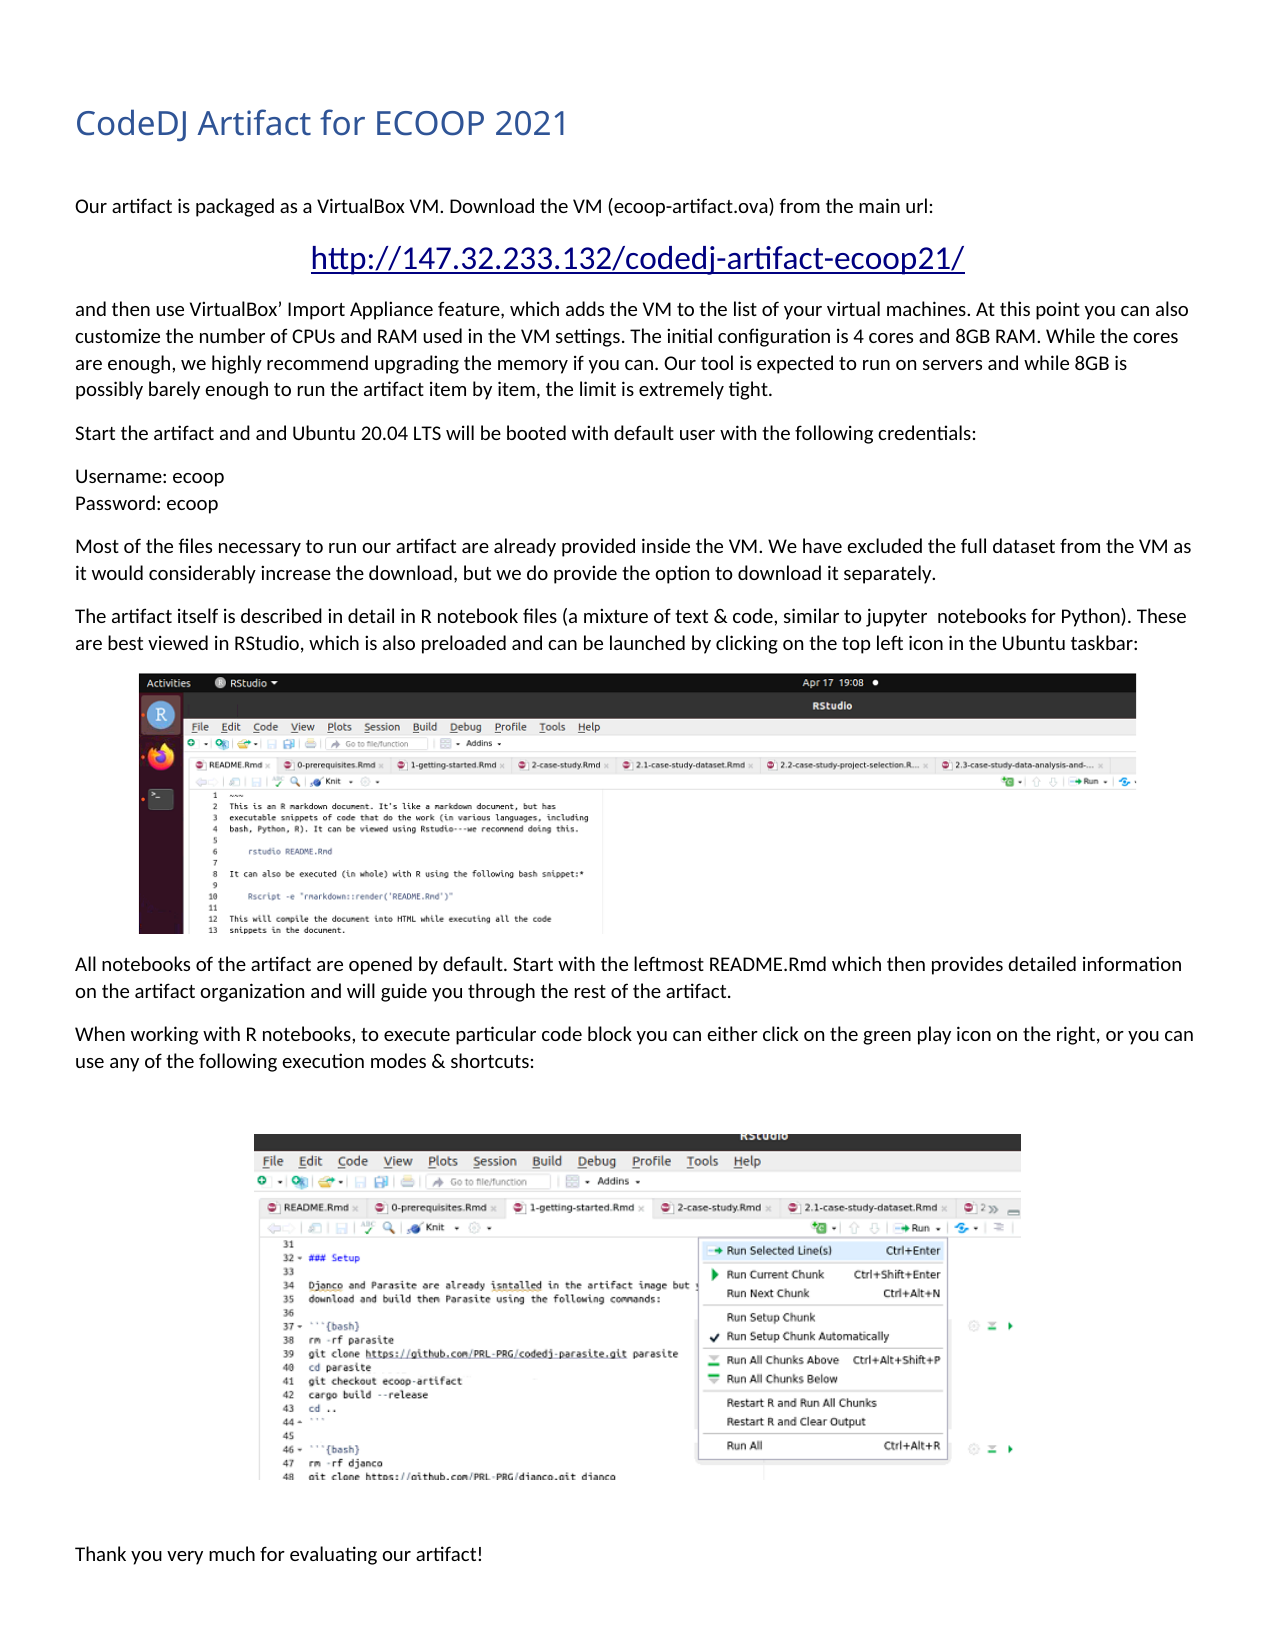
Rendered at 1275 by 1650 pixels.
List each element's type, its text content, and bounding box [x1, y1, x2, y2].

text Most of the files necessary to run our artifact are already provided inside the VM. We have excluded the full dataset from the VM as it would considerably increase the download, but we do provide the option to download it separately. [75, 533, 1200, 585]
text and then use VirtualBox’ Import Appliance feature, which adds the VM to the list of your virtual machines. At this point you can also customize the number of CPUs and RAM used in the VM settings. The initial configuration is 4 cores and 8GB RAM. While the cores are enough, we highly recommend upgrading the memory if you can. Our tool is expected to run on servers and while 8GB is possibly barely enough to run the artifact item by item, the limit is extremely tight. [75, 296, 1200, 402]
text The artifact itself is described in detail in R notebook files (a mixture of text & code, similar to jupyter notebooks for Python). These are best viewed in RStudio, which is also preloaded and can be launched by clicking on the top left icon in the Ubuntu taskbar: [75, 603, 1200, 655]
text Thank you very much for evaluating our artifact! [75, 1541, 1200, 1567]
text Our artifact is packaged as a VirtualBox VM. Download the VM (ecoop-artifact.ova) from the main url: [75, 194, 1200, 219]
text When working with R notebooks, to execute particular code block you can either click on the green play icon on the right, or you can use any of the following execution modes & shortcuts: [75, 1021, 1200, 1073]
text All notebooks of the artifact are opened by default. Start with the leftmost README.Rmd which then provides detailed information on the artifact organization and will guide you through the rest of the artifact. [75, 951, 1200, 1003]
text Start the artifact and and Ubuntu 20.04 LTS will be booted with default user with the following credentials: [75, 420, 1200, 445]
text http://147.32.233.132/codedj-artifact-ecoop21/ [75, 237, 1200, 278]
subtitle CodeDJ Artifact for ECOOP 2021 [75, 100, 1200, 145]
text Username: ecoop Password: ecoop [75, 463, 1200, 515]
